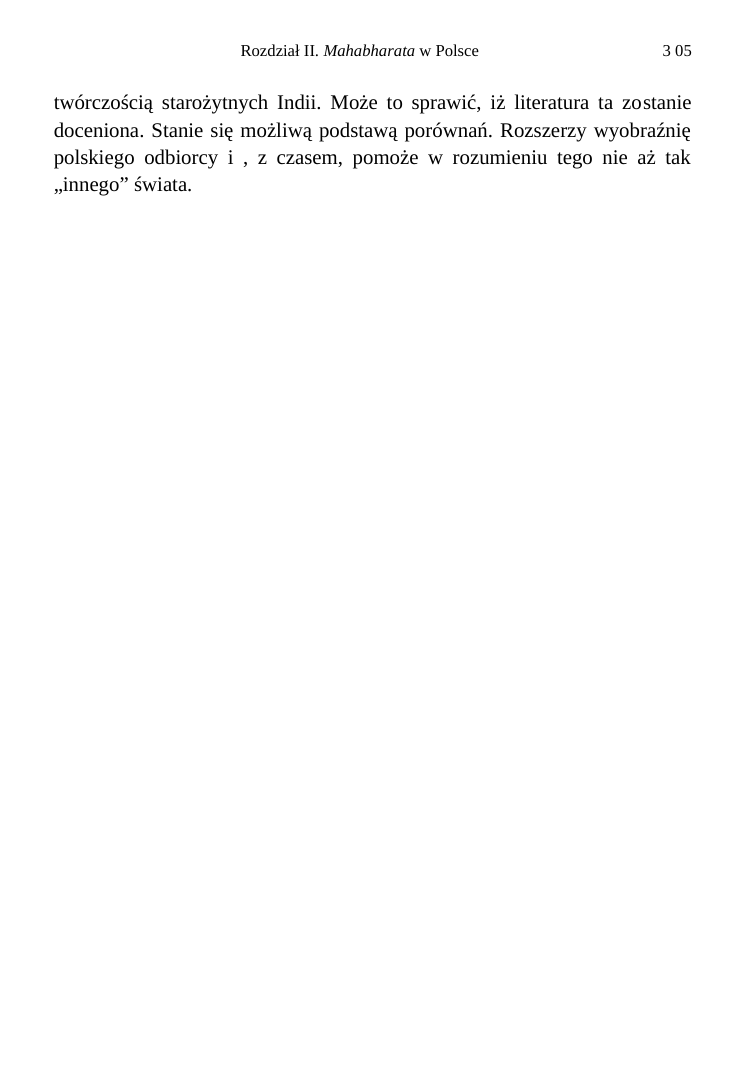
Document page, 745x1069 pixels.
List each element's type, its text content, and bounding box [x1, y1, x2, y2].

text Rozdział II. Mahabharata w Polsce 3 05 [53, 41, 691, 59]
text twórczością starożytnych Indii. Może to sprawić, iż literatura ta zo­stanie doceniona. Stanie się możliwą podstawą porównań. Rozszerzy wyobraźnię polskiego odbiorcy i , z czasem, pomoże w rozumieniu tego nie aż tak „innego” świata. [53, 90, 691, 196]
